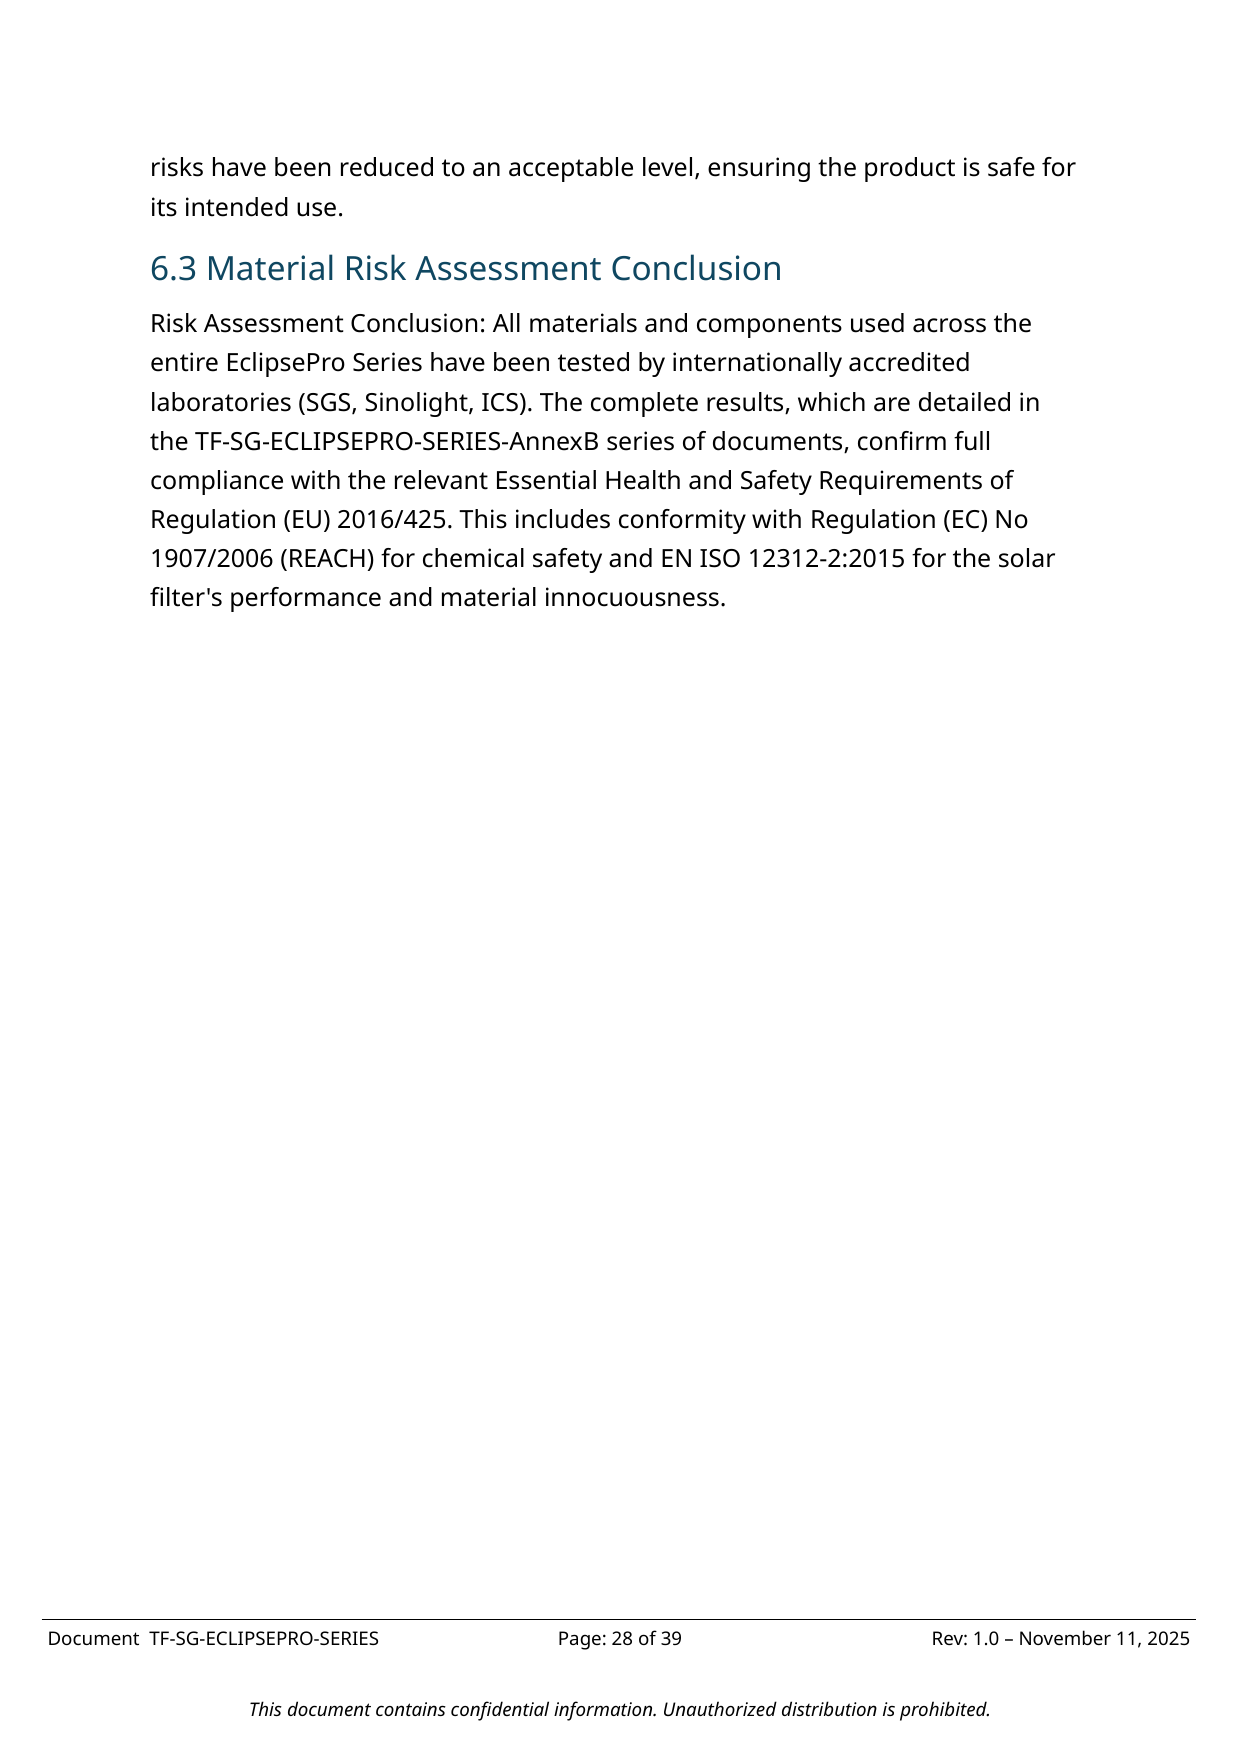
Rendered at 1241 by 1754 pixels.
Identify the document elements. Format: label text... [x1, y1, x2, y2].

subtitle 6.3 Material Risk Assessment Conclusion [150, 245, 1090, 290]
text risks have been reduced to an acceptable level, ensuring the product is safe for its intended use. [150, 150, 1090, 223]
text Risk Assessment Conclusion: All materials and components used across the entire EclipsePro Series have been tested by internationally accredited laboratories (SGS, Sinolight, ICS). The complete results, which are detailed in the TF-SG-ECLIPSEPRO-SERIES-AnnexB series of documents, confirm full compliance with the relevant Essential Health and Safety Requirements of Regulation (EU) 2016/425. This includes conformity with Regulation (EC) No 1907/2006 (REACH) for chemical safety and EN ISO 12312-2:2015 for the solar filter's performance and material innocuousness. [150, 306, 1090, 614]
